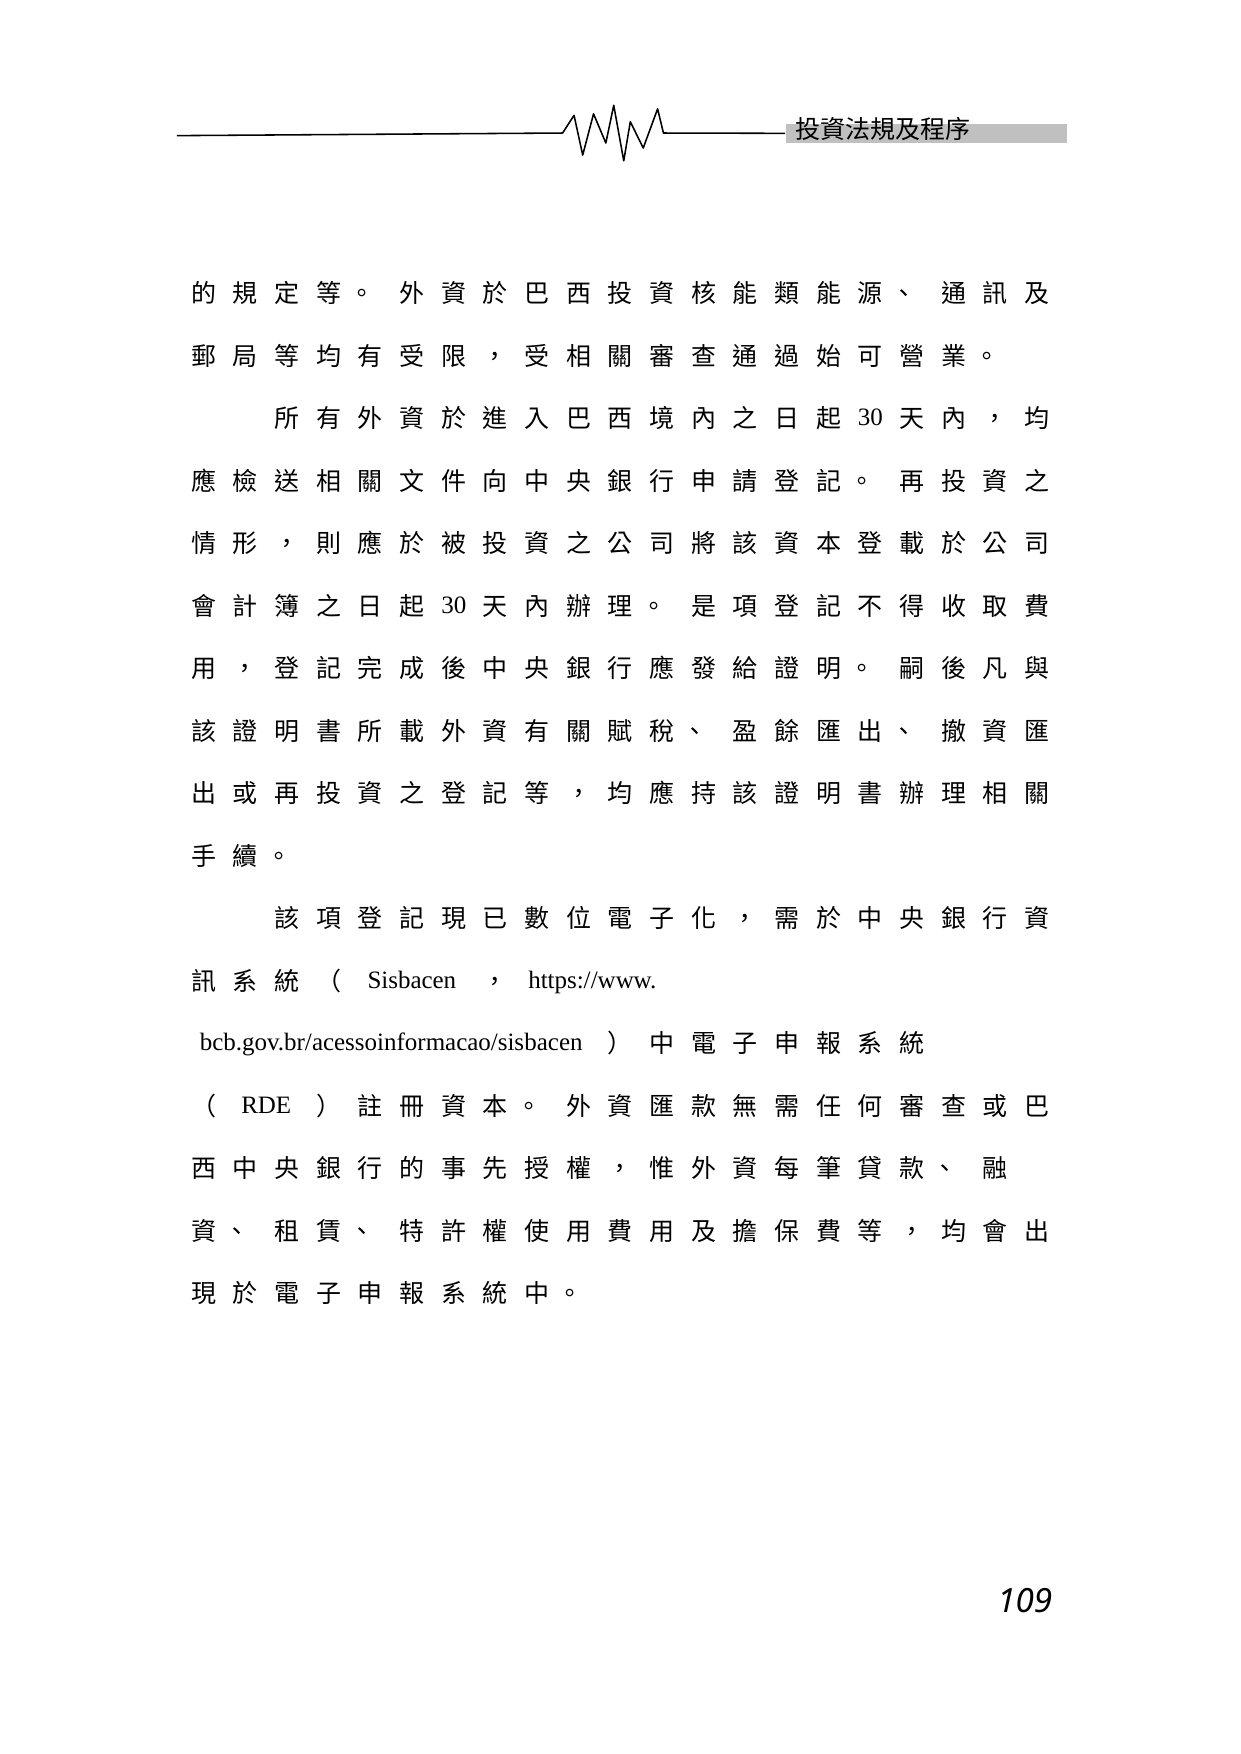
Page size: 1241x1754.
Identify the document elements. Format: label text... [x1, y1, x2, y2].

text 的規定等。外資於巴西投資核能類能源、通訊及郵局等均有受限，受相關審查通過始可營業。 [183, 250, 1058, 375]
text 所有外資於進入巴西境內之日起30天內，均應檢送相關文件向中央銀行申請登記。再投資之情形，則應於被投資之公司將該資本登載於公司會計簿之日起30天內辦理。是項登記不得收取費用，登記完成後中央銀行應發給證明。嗣後凡與該證明書所載外資有關賦稅、盈餘匯出、撤資匯出或再投資之登記等，均應持該證明書辦理相關手續。 [183, 375, 1058, 875]
text 該項登記現已數位電子化，需於中央銀行資訊系統（Sisbacen，https://www. bcb.gov.br/acessoinformacao/sisbacen）中電子申報系統（RDE）註冊資本。外資匯款無需任何審查或巴西中央銀行的事先授權，惟外資每筆貸款、融資、租賃、特許權使用費用及擔保費等，均會出現於電子申報系統中。 [183, 875, 1058, 1313]
